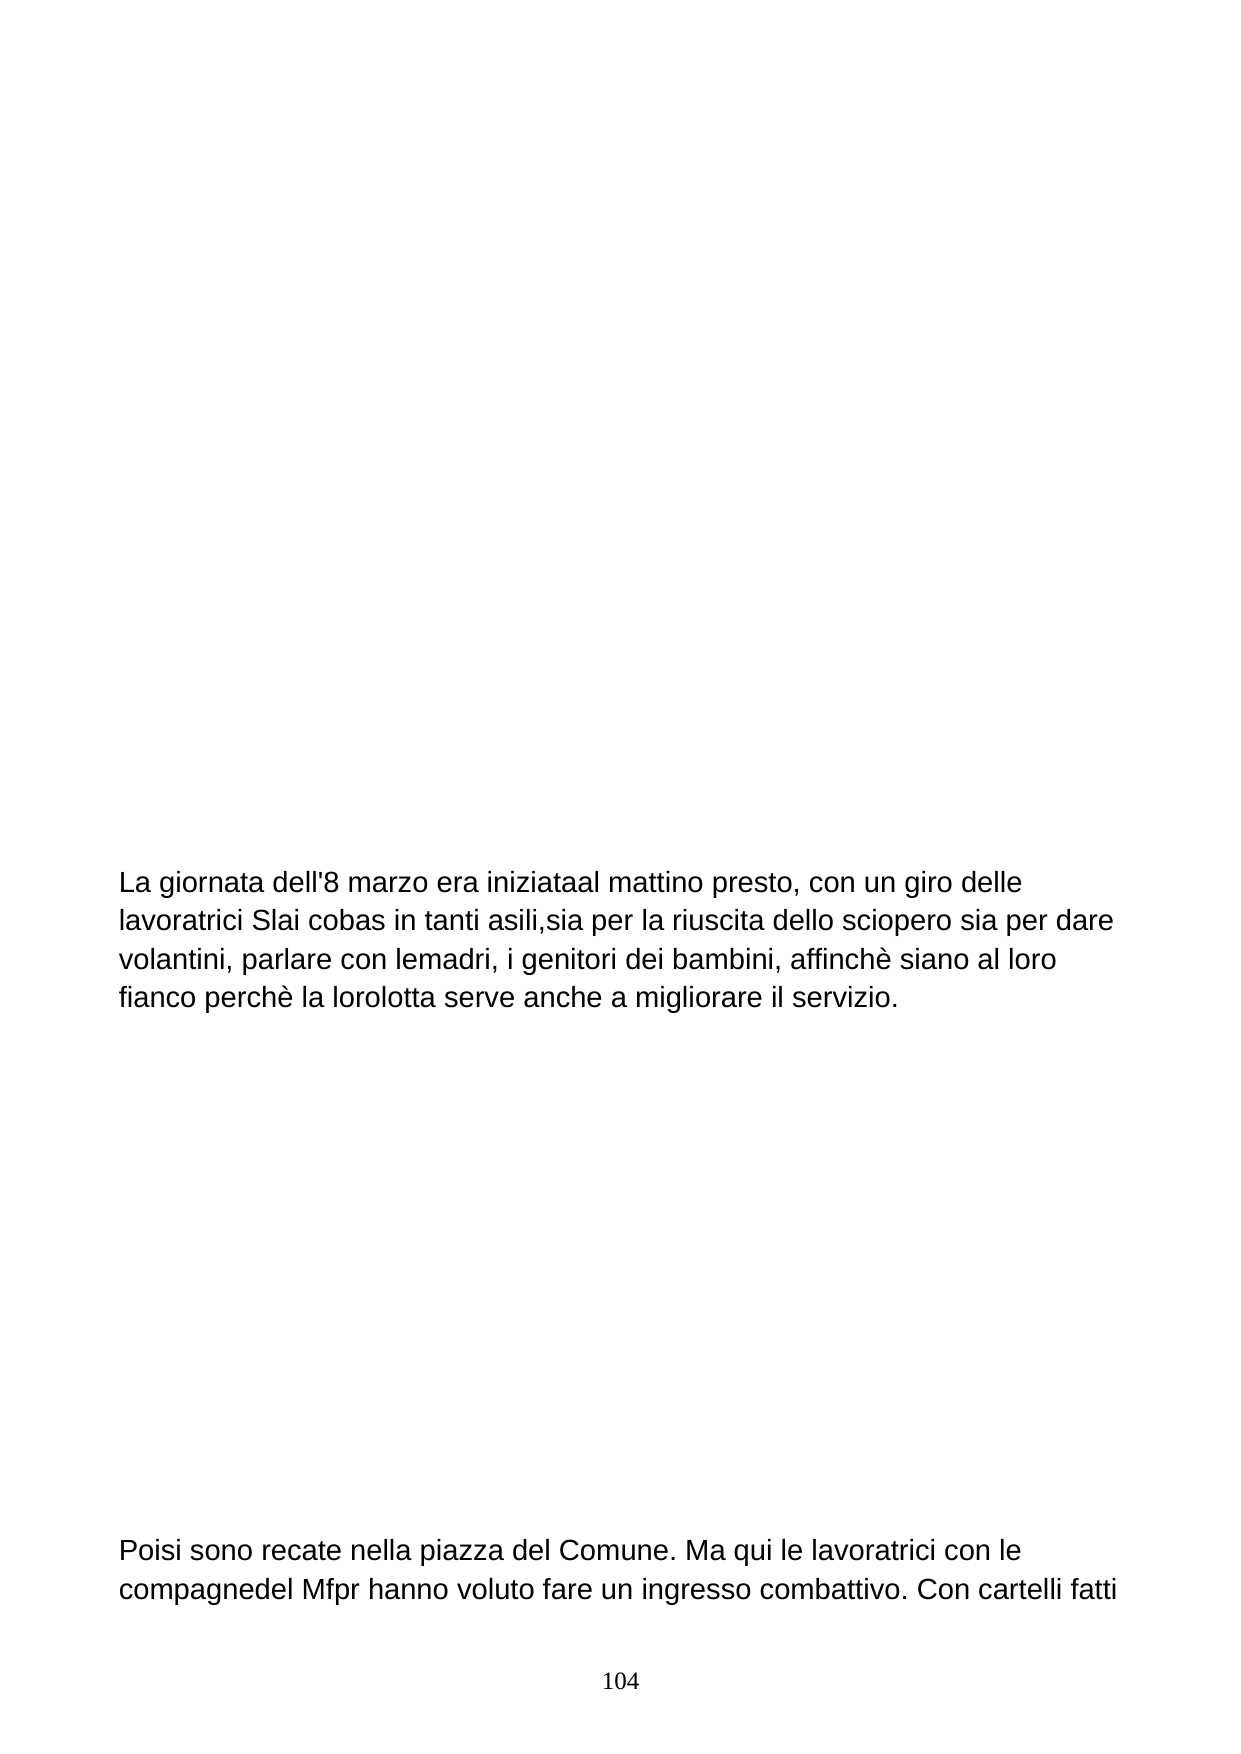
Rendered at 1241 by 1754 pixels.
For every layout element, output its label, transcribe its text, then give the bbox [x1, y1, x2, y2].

text Poisi sono recate nella piazza del Comune. Ma qui le lavoratrici con le compagnedel Mfpr hanno voluto fare un ingresso combattivo. Con cartelli fatti [118, 1034, 1122, 1606]
text La giornata dell'8 marzo era iniziataal mattino presto, con un giro delle lavoratrici Slai cobas in tanti asili,sia per la riuscita dello sciopero sia per dare volantini, parlare con lemadri, i genitori dei bambini, affinchè siano al loro fianco perchè la lorolotta serve anche a migliorare il servizio. [118, 118, 1122, 1014]
